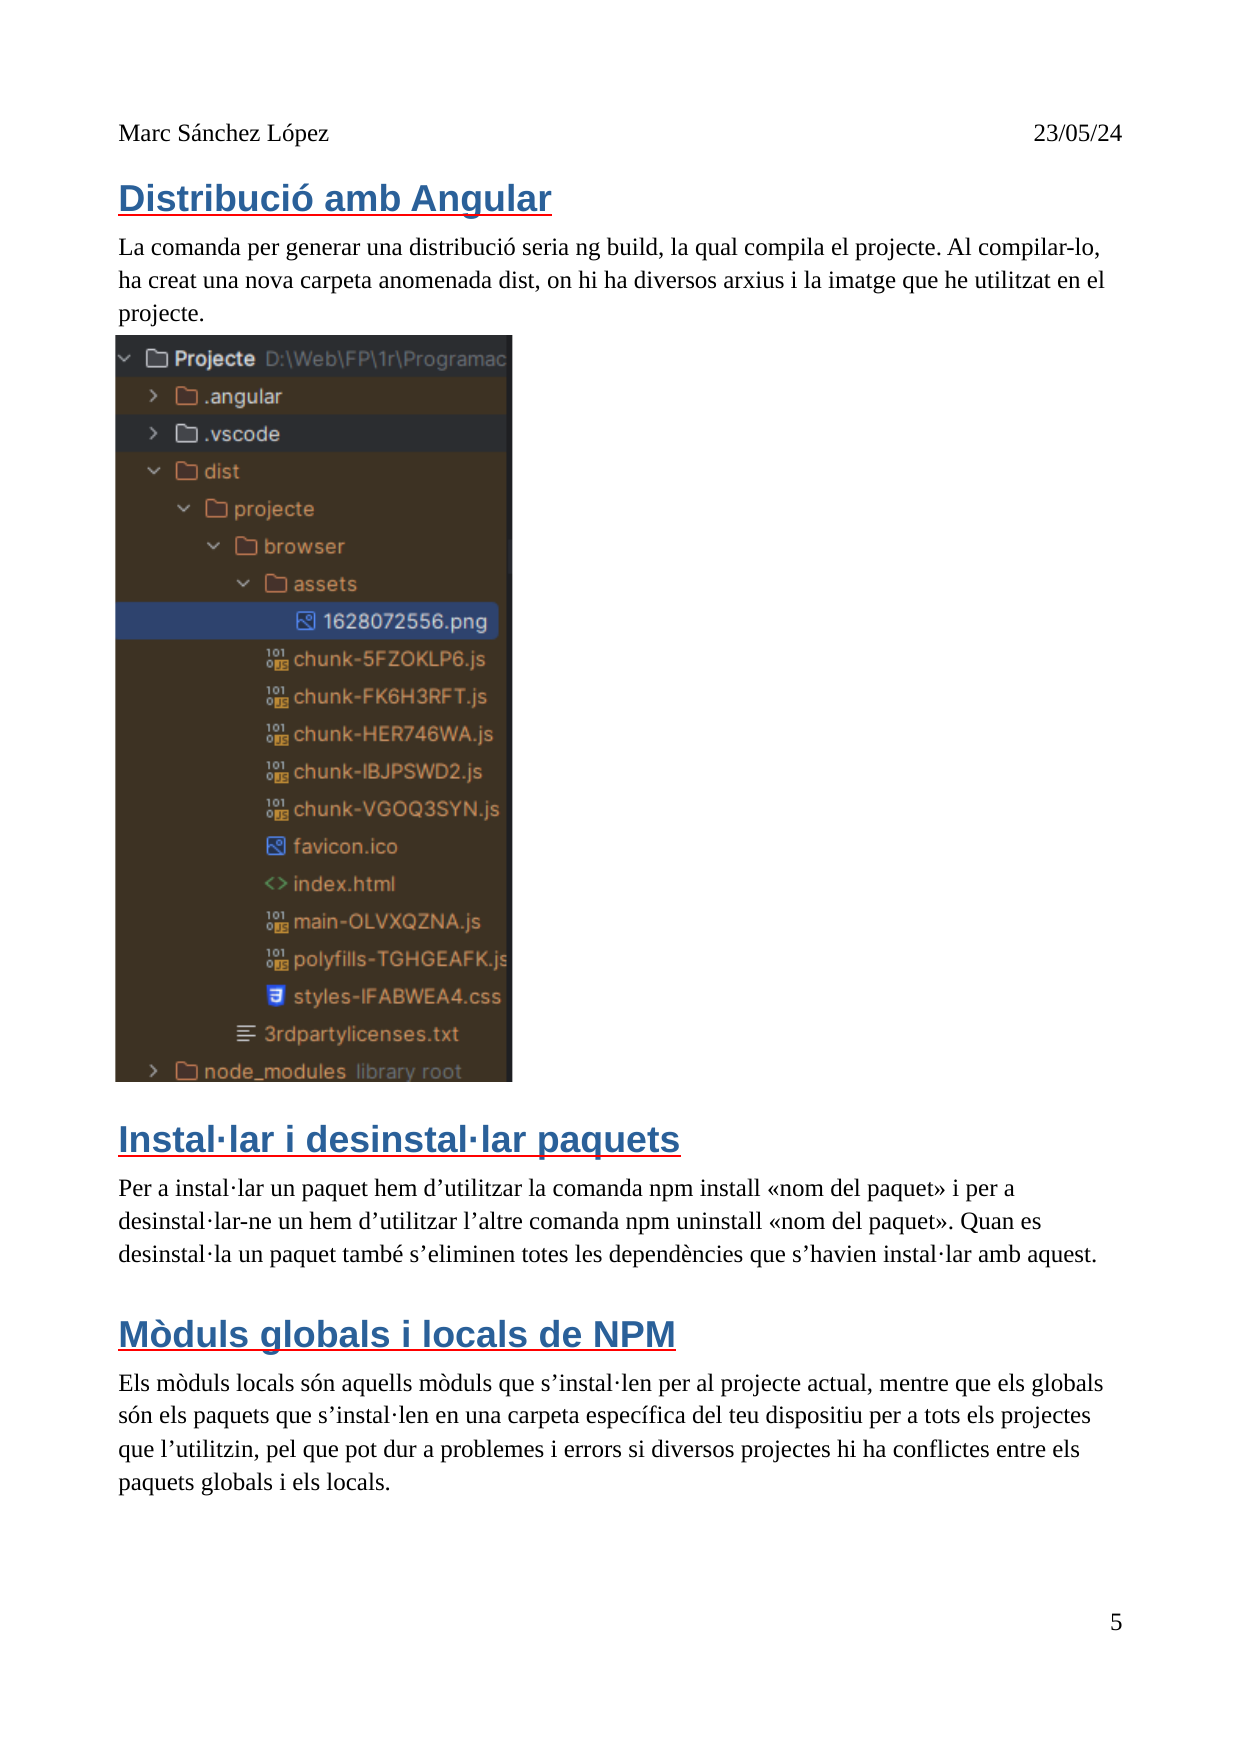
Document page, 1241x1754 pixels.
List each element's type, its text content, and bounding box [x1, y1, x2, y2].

text Els mòduls locals són aquells mòduls que s’instal·len per al projecte actual, mentre que els globals són els paquets que s’instal·len en una carpeta específica del teu dispositiu per a tots els projectes que l’utilitzin, pel que pot dur a problemes i errors si diversos projectes hi ha conflictes entre els paquets globals i els locals. [118, 1368, 1122, 1495]
subtitle Mòduls globals i locals de NPM [118, 1312, 1122, 1355]
subtitle Instal·lar i desinstal·lar paquets [118, 1118, 1122, 1161]
text Per a instal·lar un paquet hem d’utilitzar la comanda npm install «nom del paquet» i per a desinstal·lar-ne un hem d’utilitzar l’altre comanda npm uninstall «nom del paquet». Quan es desinstal·la un paquet també s’eliminen totes les dependències que s’havien instal·lar amb aquest. [118, 1173, 1122, 1268]
subtitle Distribució amb Angular [118, 176, 1122, 219]
text La comanda per generar una distribució seria ng build, la qual compila el projecte. Al compilar-lo, ha creat una nova carpeta anomenada dist, on hi ha diversos arxius i la imatge que he utilitzat en el projecte. [118, 232, 1122, 360]
picture [115, 335, 513, 1082]
